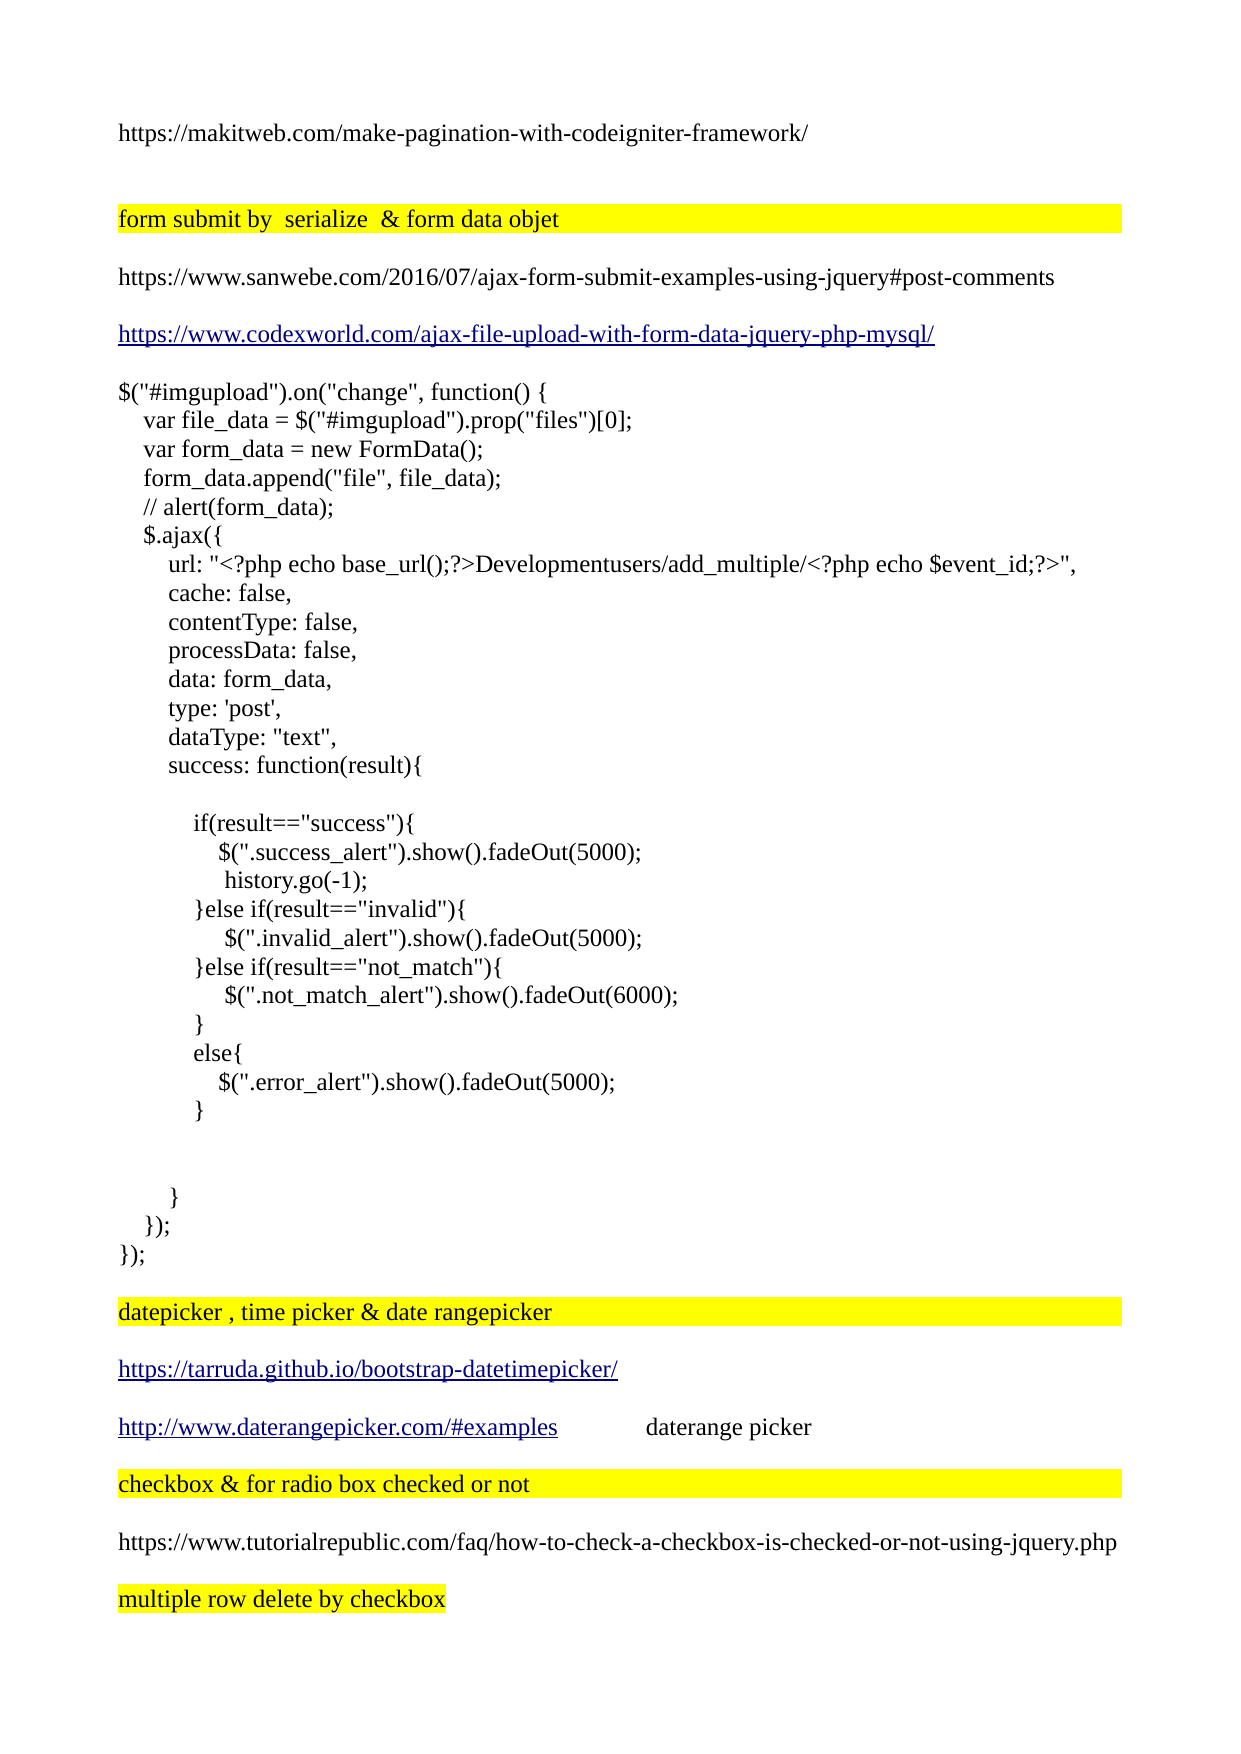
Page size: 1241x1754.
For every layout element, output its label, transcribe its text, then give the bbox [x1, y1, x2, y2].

text $("#imgupload").on("change", function() { [118, 377, 1122, 406]
text history.go(-1); [118, 866, 1122, 894]
text url: "<?php echo base_url();?>Developmentusers/add_multiple/<?php echo $event_id;?>", [118, 549, 1122, 578]
text // alert(form_data); [118, 492, 1122, 521]
text $(".invalid_alert").show().fadeOut(5000); [118, 923, 1122, 952]
text $(".error_alert").show().fadeOut(5000); [118, 1067, 1122, 1096]
text } [118, 1182, 1122, 1211]
text else{ [118, 1038, 1122, 1067]
text http://www.daterangepicker.com/#examples daterange picker [118, 1412, 1122, 1441]
text contentType: false, [118, 607, 1122, 636]
text $(".success_alert").show().fadeOut(5000); [118, 837, 1122, 866]
text }else if(result=="invalid"){ [118, 894, 1122, 923]
text var file_data = $("#imgupload").prop("files")[0]; [118, 406, 1122, 434]
text https://www.tutorialrepublic.com/faq/how-to-check-a-checkbox-is-checked-or-not-using-jquery.php [118, 1527, 1122, 1556]
text if(result=="success"){ [118, 808, 1122, 837]
text checkbox & for radio box checked or not [118, 1469, 1122, 1498]
text }else if(result=="not_match"){ [118, 952, 1122, 981]
text type: 'post', [118, 693, 1122, 722]
text https://makitweb.com/make-pagination-with-codeigniter-framework/ [118, 118, 1122, 147]
text form_data.append("file", file_data); [118, 463, 1122, 492]
text processData: false, [118, 636, 1122, 664]
text https://tarruda.github.io/bootstrap-datetimepicker/ [118, 1354, 1122, 1383]
text multiple row delete by checkbox [118, 1584, 1122, 1613]
text datepicker , time picker & date rangepicker [118, 1297, 1122, 1326]
text $(".not_match_alert").show().fadeOut(6000); [118, 981, 1122, 1009]
text data: form_data, [118, 664, 1122, 693]
text } [118, 1096, 1122, 1124]
text }); [118, 1239, 1122, 1268]
text }); [118, 1211, 1122, 1239]
text form submit by serialize & form data objet [118, 204, 1122, 233]
text dataType: "text", [118, 722, 1122, 751]
text success: function(result){ [118, 751, 1122, 779]
text https://www.sanwebe.com/2016/07/ajax-form-submit-examples-using-jquery#post-comments [118, 262, 1122, 291]
text https://www.codexworld.com/ajax-file-upload-with-form-data-jquery-php-mysql/ [118, 319, 1122, 348]
text cache: false, [118, 578, 1122, 607]
text var form_data = new FormData(); [118, 434, 1122, 463]
text $.ajax({ [118, 521, 1122, 549]
text } [118, 1009, 1122, 1038]
